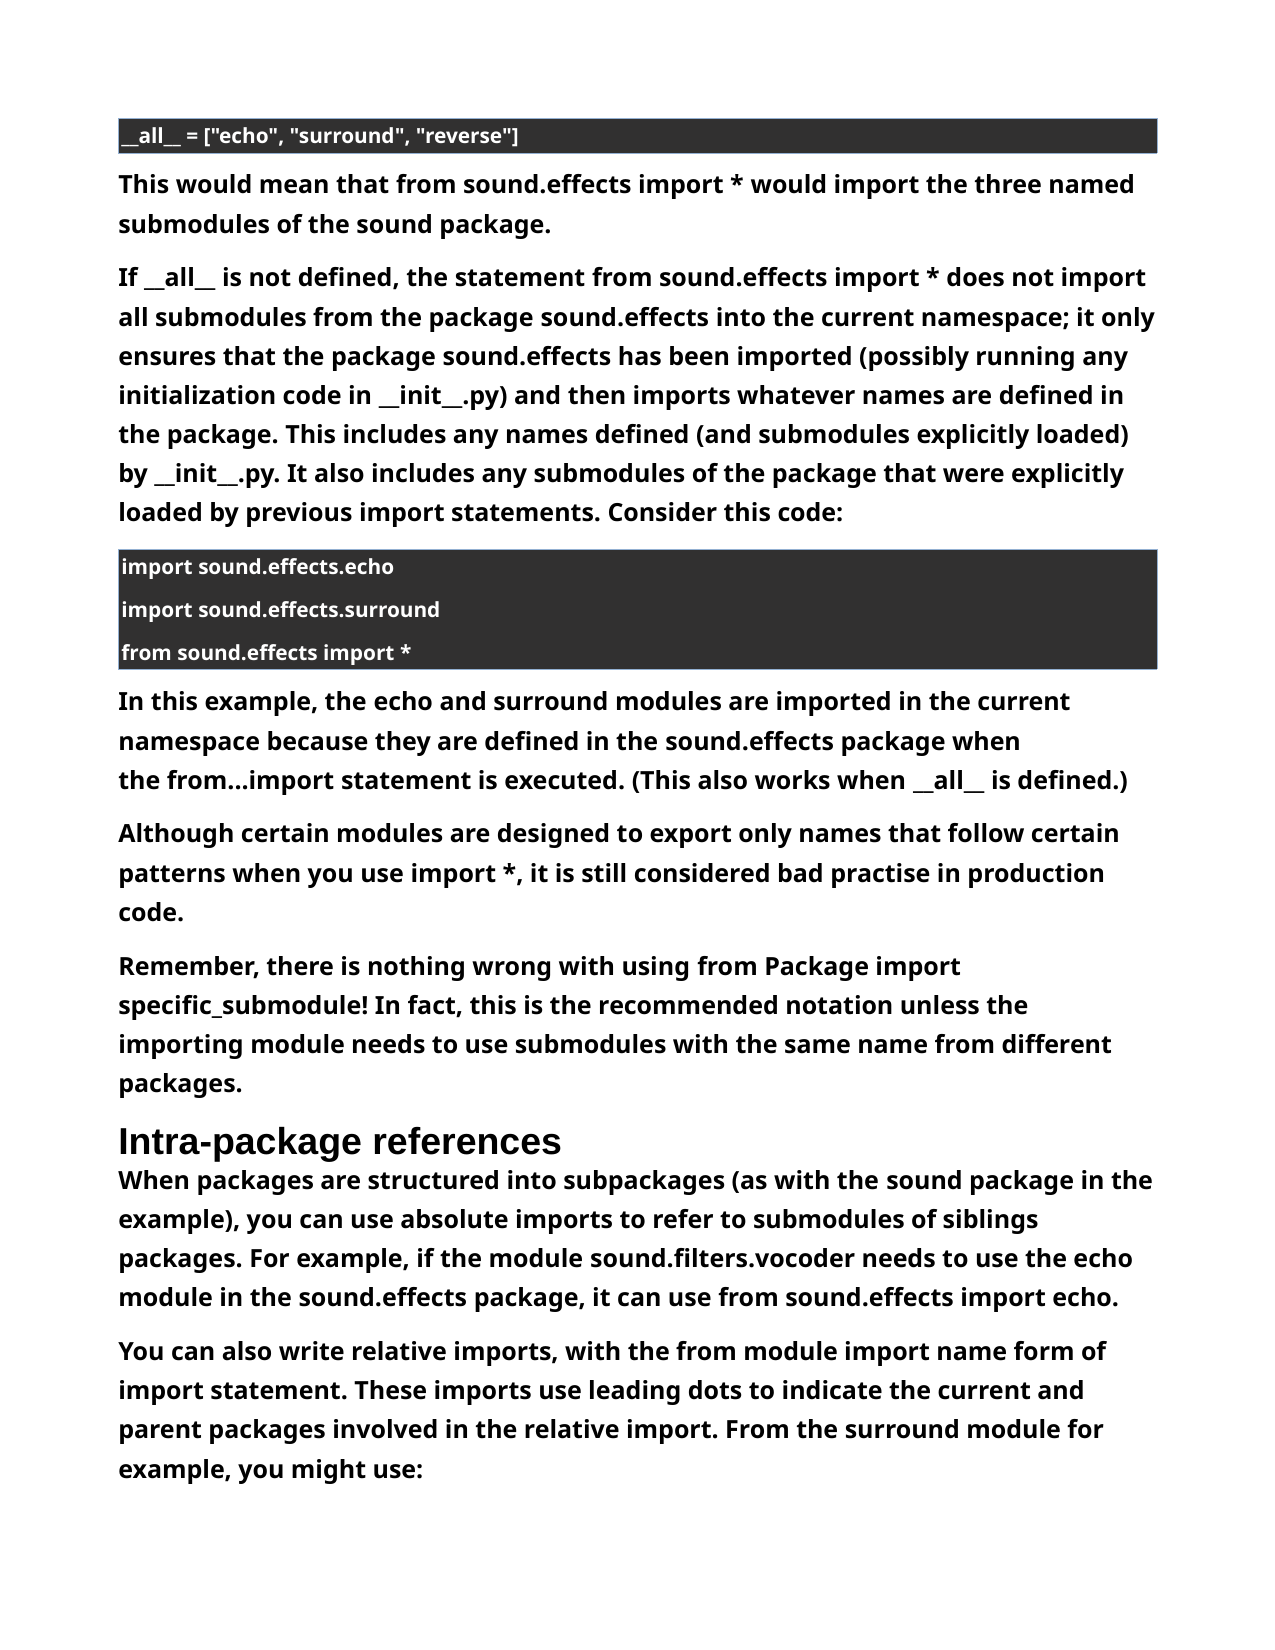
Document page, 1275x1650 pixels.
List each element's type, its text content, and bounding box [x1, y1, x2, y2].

subtitle Intra-package references [118, 1119, 1157, 1162]
text import sound.effects.surround [119, 592, 1157, 623]
text If __all__ is not defined, the statement from sound.effects import * does not import all submodules from the package sound.effects into the current namespace; it only ensures that the package sound.effects has been imported (possibly running any initialization code in __init__.py) and then imports whatever names are defined in the package. This includes any names defined (and submodules explicitly loaded) by __init__.py. It also includes any submodules of the package that were explicitly loaded by previous import statements. Consider this code: [118, 260, 1157, 529]
text When packages are structured into subpackages (as with the sound package in the example), you can use absolute imports to refer to submodules of siblings packages. For example, if the module sound.filters.vocoder needs to use the echo module in the sound.effects package, it can use from sound.effects import echo. [118, 1162, 1157, 1314]
text from sound.effects import * [119, 635, 1157, 669]
text __all__ = ["echo", "surround", "reverse"] [119, 119, 1157, 153]
text In this example, the echo and surround modules are imported in the current namespace because they are defined in the sound.effects package when the from...import statement is executed. (This also works when __all__ is defined.) [118, 684, 1157, 796]
text You can also write relative imports, with the from module import name form of import statement. These imports use leading dots to indicate the current and parent packages involved in the relative import. From the surround module for example, you might use: [118, 1334, 1157, 1485]
text Remember, there is nothing wrong with using from Package import specific_submodule! In fact, this is the recommended notation unless the importing module needs to use submodules with the same name from different packages. [118, 948, 1157, 1100]
text This would mean that from sound.effects import * would import the three named submodules of the sound package. [118, 167, 1157, 240]
text import sound.effects.echo [119, 550, 1157, 580]
text Although certain modules are designed to export only names that follow certain patterns when you use import *, it is still considered bad practise in production code. [118, 816, 1157, 928]
